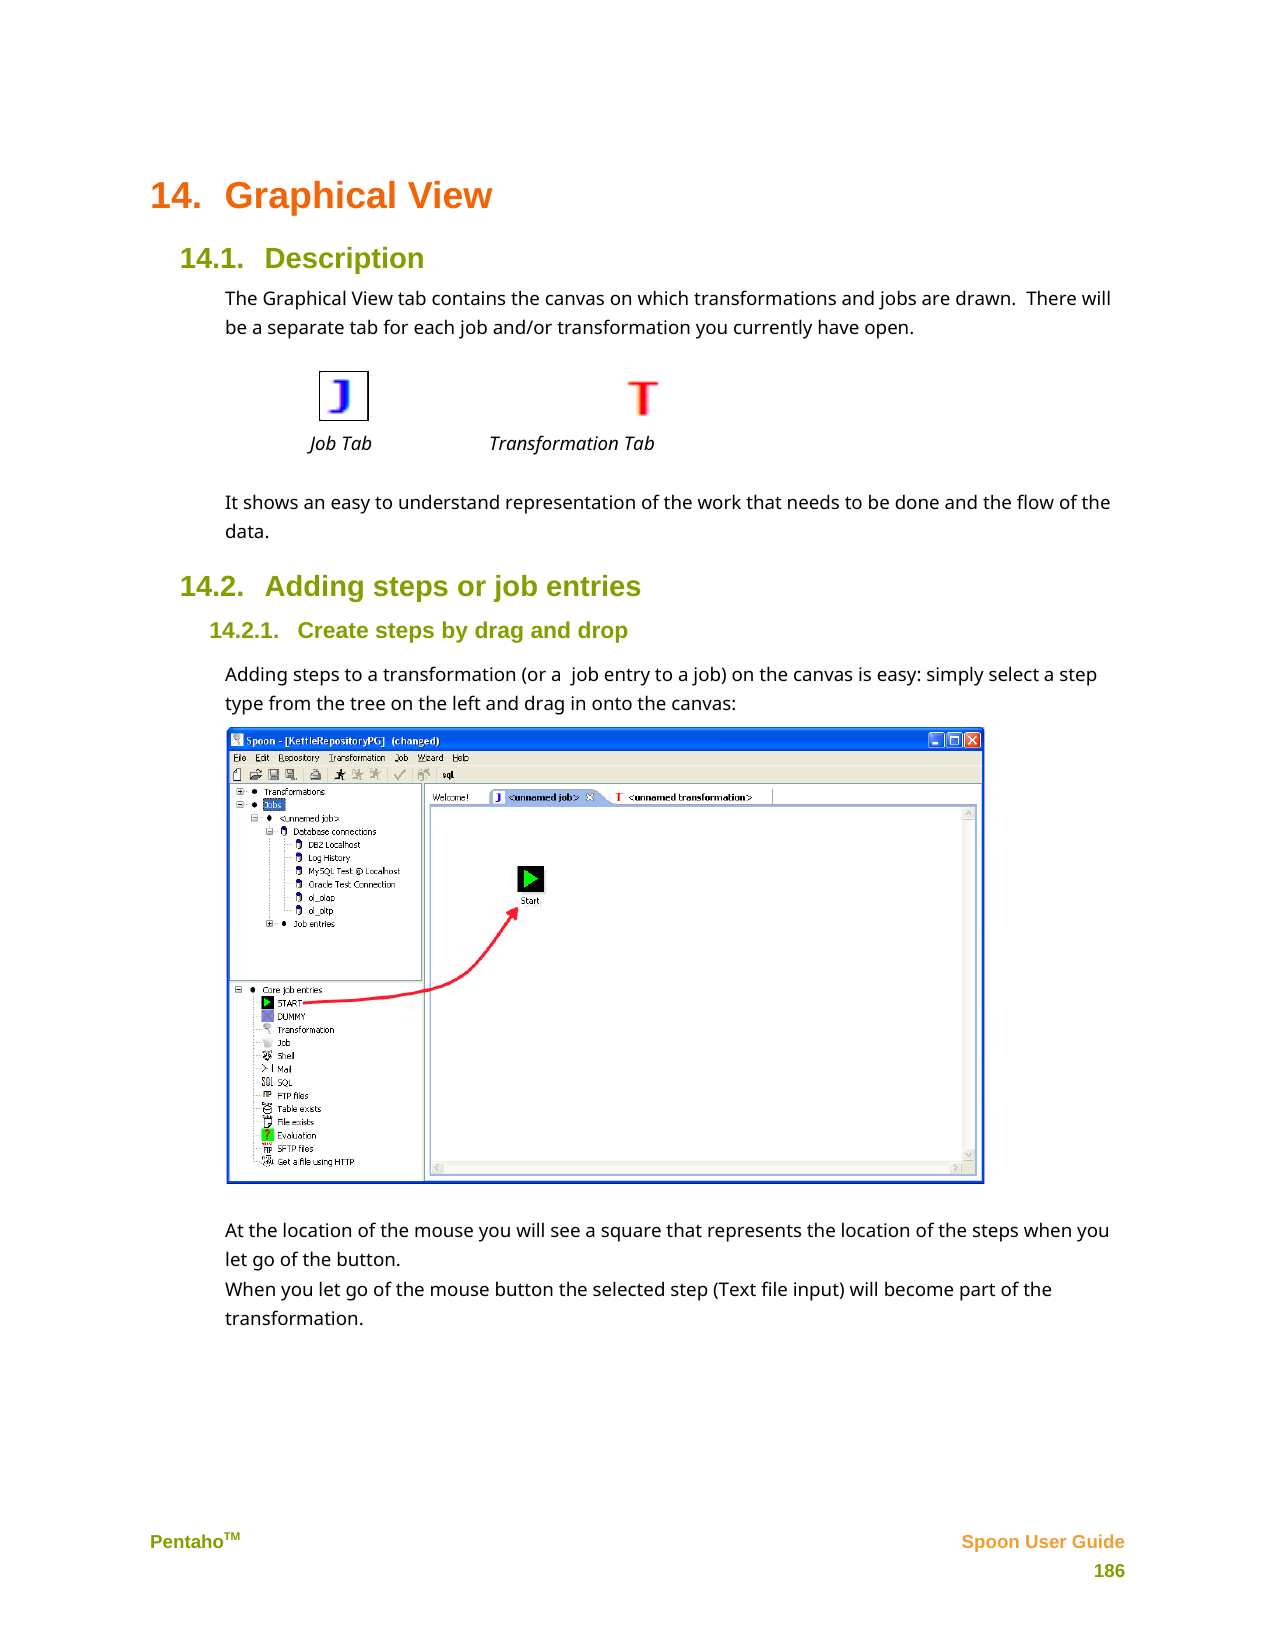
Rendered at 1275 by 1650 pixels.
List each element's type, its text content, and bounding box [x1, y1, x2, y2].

picture [620, 377, 668, 422]
text Job Tab Transformation Tab [225, 427, 1125, 457]
text The Graphical View tab contains the canvas on which transformations and jobs are drawn. There will be a separate tab for each job and/or transformation you currently have open. [225, 282, 1125, 340]
subtitle Adding steps or job entries [179, 569, 1125, 604]
picture [320, 372, 368, 420]
subtitle Description [179, 241, 1125, 275]
text When you let go of the mouse button the selected step (Text file input) will become part of the transformation. [225, 1273, 1125, 1331]
subtitle Graphical View [150, 181, 1125, 216]
text At the location of the mouse you will see a square that represents the location of the steps when you let go of the button. [225, 1214, 1125, 1273]
text Adding steps to a transformation (or a job entry to a job) on the canvas is easy: simply select a step type from the tree on the left and drag in onto the canvas: [225, 658, 1125, 716]
subtitle Create steps by drag and drop [209, 611, 1125, 646]
text It shows an easy to understand representation of the work that needs to be done and the flow of the data. [225, 486, 1125, 544]
picture [226, 727, 985, 1184]
